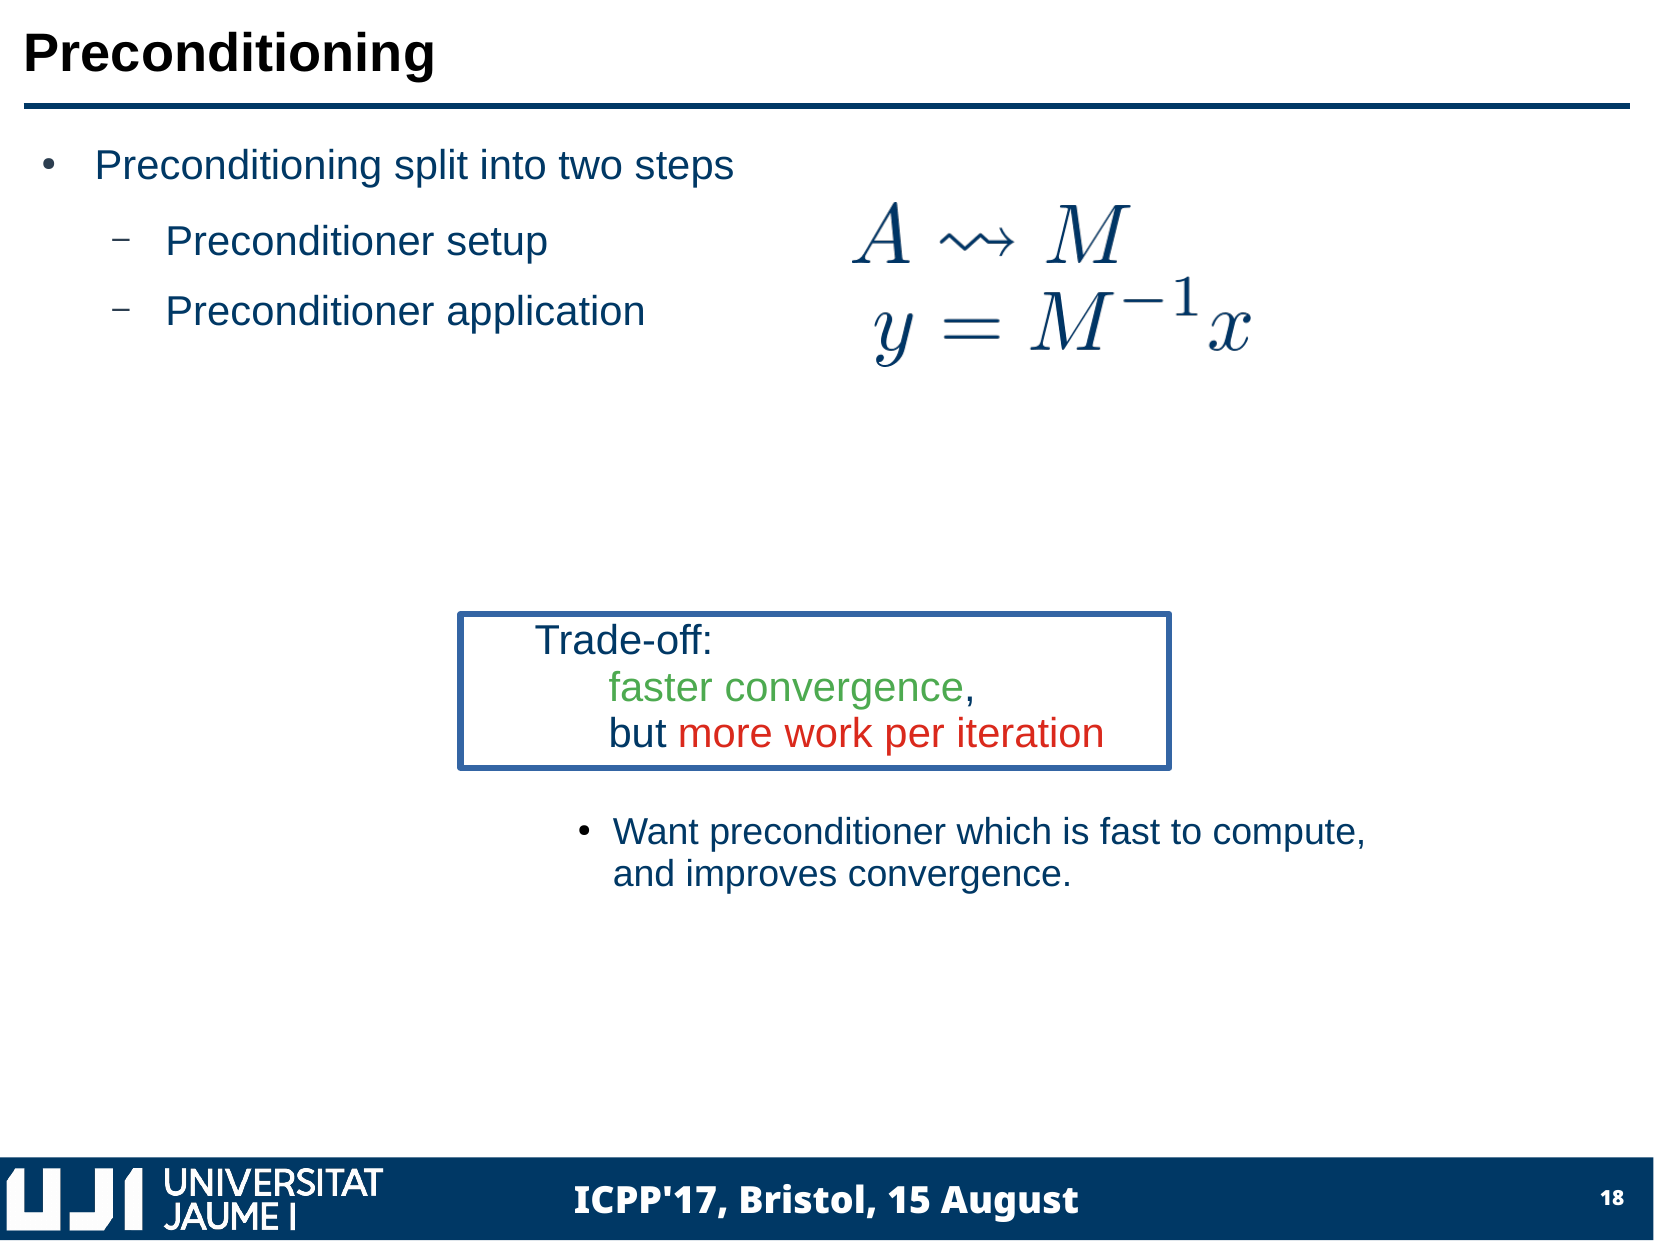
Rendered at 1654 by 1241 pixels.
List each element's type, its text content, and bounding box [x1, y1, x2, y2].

picture [0, 1158, 390, 1241]
picture [852, 202, 1131, 263]
text_box Trade-off: faster convergence, but more work per iteration [460, 614, 1170, 768]
list Preconditioning split into two steps Preconditioner setup Preconditioner application [23, 141, 808, 1134]
picture [874, 276, 1251, 367]
title Preconditioning [23, 0, 1630, 107]
text_box Want preconditioner which is fast to compute, and improves convergence. [562, 803, 1382, 902]
